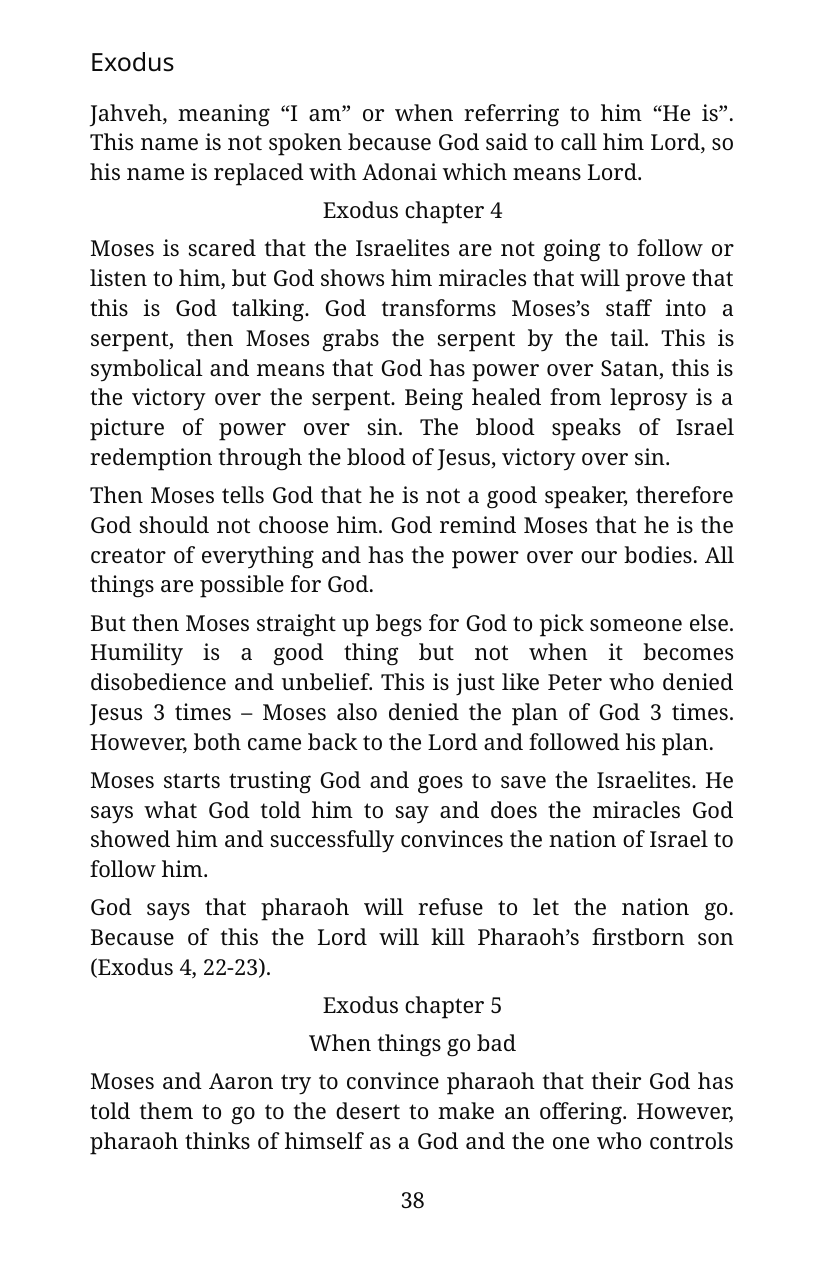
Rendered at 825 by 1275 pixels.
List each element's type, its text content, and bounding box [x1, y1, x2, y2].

text Moses and Aaron try to convince pharaoh that their God has told them to go to the desert to make an offering. However, pharaoh thinks of himself as a God and the one who controls [90, 1066, 735, 1156]
text Moses is scared that the Israelites are not going to follow or listen to him, but God shows him miracles that will prove that this is God talking. God transforms Moses’s staff into a serpent, then Moses grabs the serpent by the tail. This is symbolical and means that God has power over Satan, this is the victory over the serpent. Being healed from leprosy is a picture of power over sin. The blood speaks of Israel redemption through the blood of Jesus, victory over sin. [90, 233, 735, 472]
text Exodus chapter 4 [90, 195, 735, 225]
text But then Moses straight up begs for God to pick someone else. Humility is a good thing but not when it becomes disobedience and unbelief. This is just like Peter who denied Jesus 3 times – Moses also denied the plan of God 3 times. However, both came back to the Lord and followed his plan. [90, 607, 735, 756]
text Jahveh, meaning “I am” or when referring to him “He is”. This name is not spoken because God said to call him Lord, so his name is replaced with Adonai which means Lord. [90, 97, 735, 187]
text Moses starts trusting God and goes to save the Israelites. He says what God told him to say and does the miracles God showed him and successfully convinces the nation of Israel to follow him. [90, 765, 735, 884]
text Then Moses tells God that he is not a good speaker, therefore God should not choose him. God remind Moses that he is the creator of everything and has the power over our bodies. All things are possible for God. [90, 480, 735, 599]
text When things go bad [90, 1028, 735, 1058]
text God says that pharaoh will refuse to let the nation go. Because of this the Lord will kill Pharaoh’s firstborn son (Exodus 4, 22-23). [90, 892, 735, 982]
text Exodus chapter 5 [90, 990, 735, 1020]
